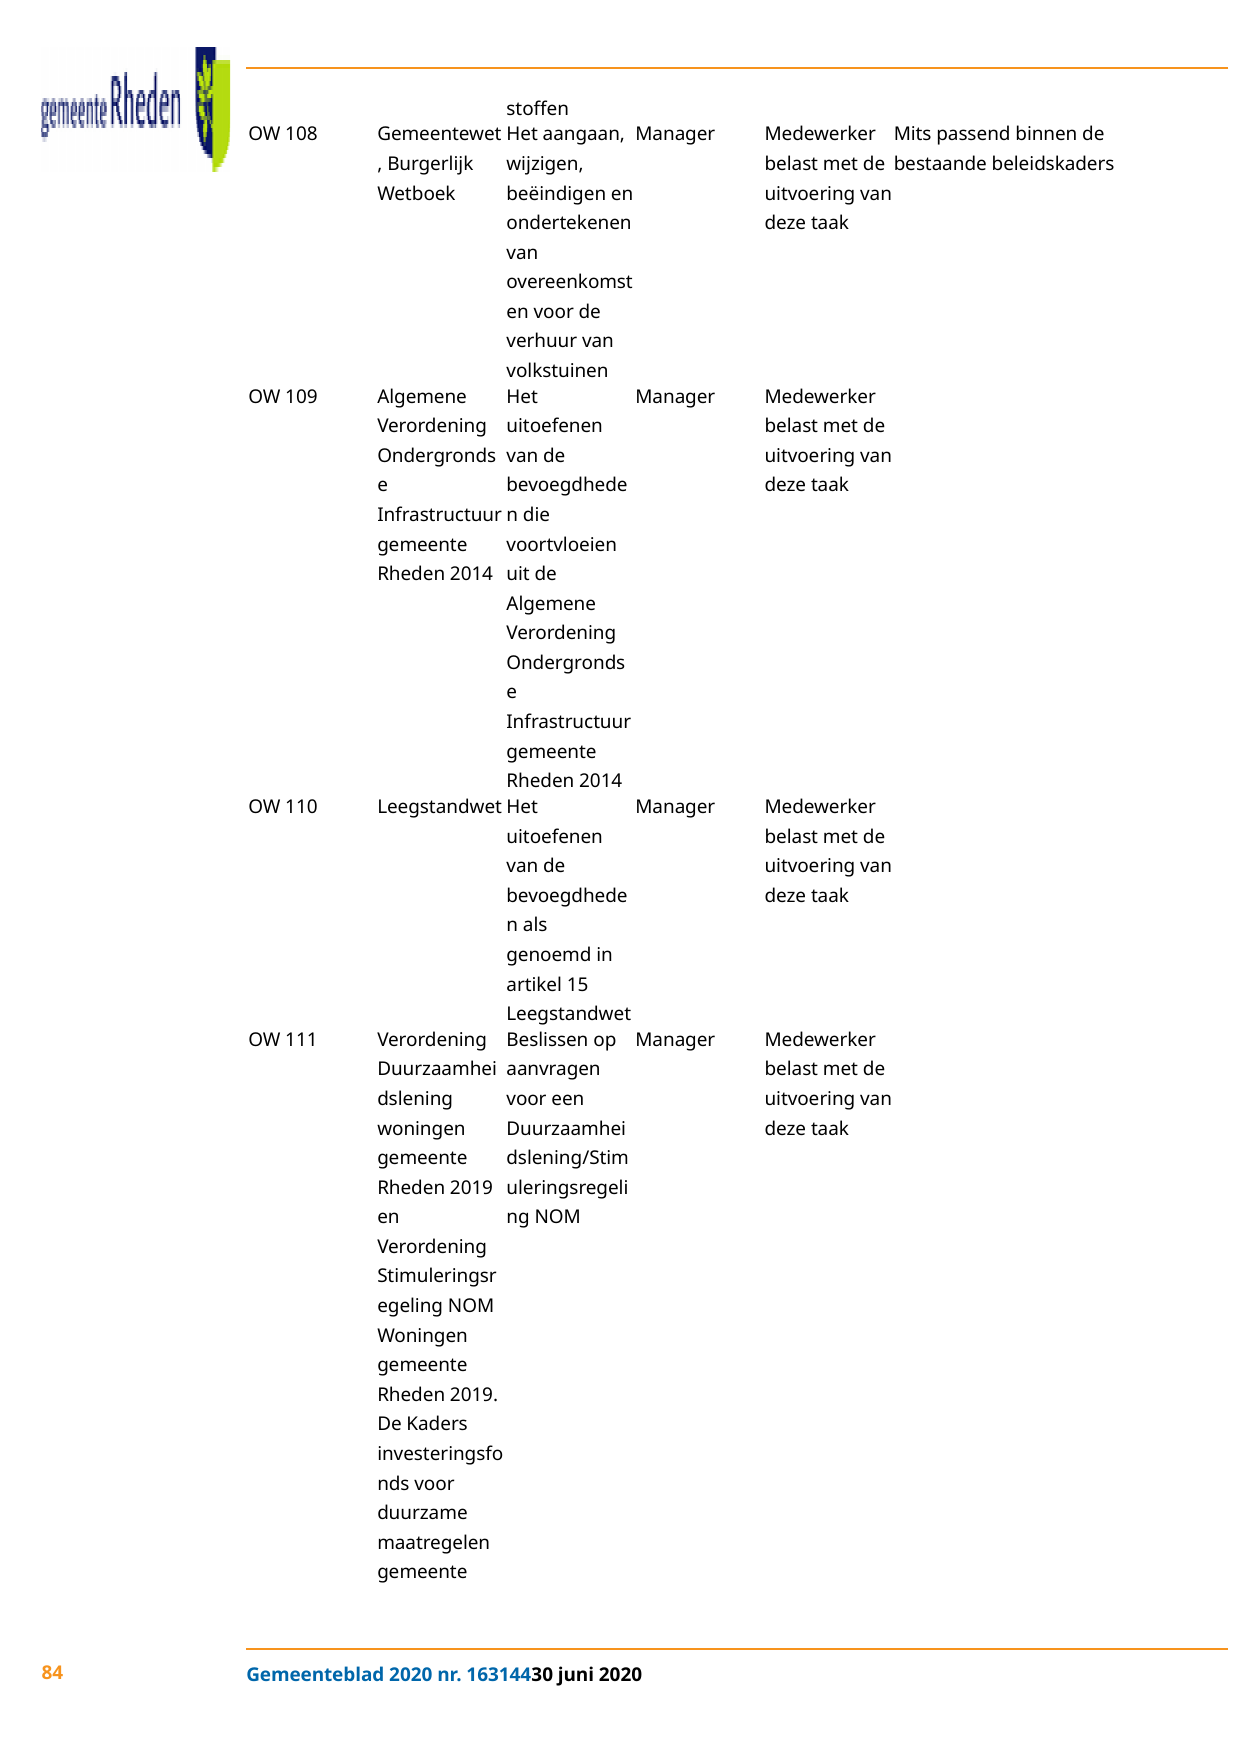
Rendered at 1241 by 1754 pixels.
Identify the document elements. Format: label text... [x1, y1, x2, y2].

table_cell [894, 95, 1152, 121]
table_cell Gemeentewet, Burgerlijk Wetboek [377, 121, 506, 383]
table_cell stoffen [506, 95, 635, 121]
table_cell Manager [635, 793, 764, 1026]
table_cell Medewerker belast met de uitvoering van deze taak [764, 793, 893, 1026]
table_cell Medewerker belast met de uitvoering van deze taak [764, 1026, 893, 1584]
table_cell Algemene Verordening Ondergrondse Infrastructuur gemeente Rheden 2014 [377, 383, 506, 793]
table_cell Medewerker belast met de uitvoering van deze taak [764, 121, 893, 383]
table_cell Beslissen op aanvragen voor een Duurzaamheidslening/Stimuleringsregeling NOM [506, 1026, 635, 1584]
table_cell [894, 383, 1152, 793]
table_cell [894, 793, 1152, 1026]
table_cell [764, 95, 893, 121]
table_cell Medewerker belast met de uitvoering van deze taak [764, 383, 893, 793]
table_cell [635, 95, 764, 121]
picture [41, 47, 231, 172]
table_cell Het uitoefenen van de bevoegdheden als genoemd in artikel 15 Leegstandwet [506, 793, 635, 1026]
table_cell Het aangaan, wijzigen, beëindigen en ondertekenen van overeenkomsten voor de verhuur van volkstuinen [506, 121, 635, 383]
table_cell OW 108 [248, 121, 377, 383]
table_cell OW 111 [248, 1026, 377, 1584]
table_cell Mits passend binnen de bestaande beleidskaders [894, 121, 1152, 383]
table_cell Manager [635, 383, 764, 793]
table_cell [248, 95, 377, 121]
table_cell [894, 1026, 1152, 1584]
table_cell OW 110 [248, 793, 377, 1026]
table_cell Verordening Duurzaamheidslening woningen gemeente Rheden 2019 en Verordening Stimuleringsregeling NOM Woningen gemeente Rheden 2019. De Kaders investeringsfonds voor duurzame maatregelen gemeente [377, 1026, 506, 1584]
table_cell OW 109 [248, 383, 377, 793]
table_cell Leegstandwet [377, 793, 506, 1026]
table_cell [377, 95, 506, 121]
table_cell Manager [635, 121, 764, 383]
table_cell Het uitoefenen van de bevoegdheden die voortvloeien uit de Algemene Verordening Ondergrondse Infrastructuur gemeente Rheden 2014 [506, 383, 635, 793]
table_cell Manager [635, 1026, 764, 1584]
